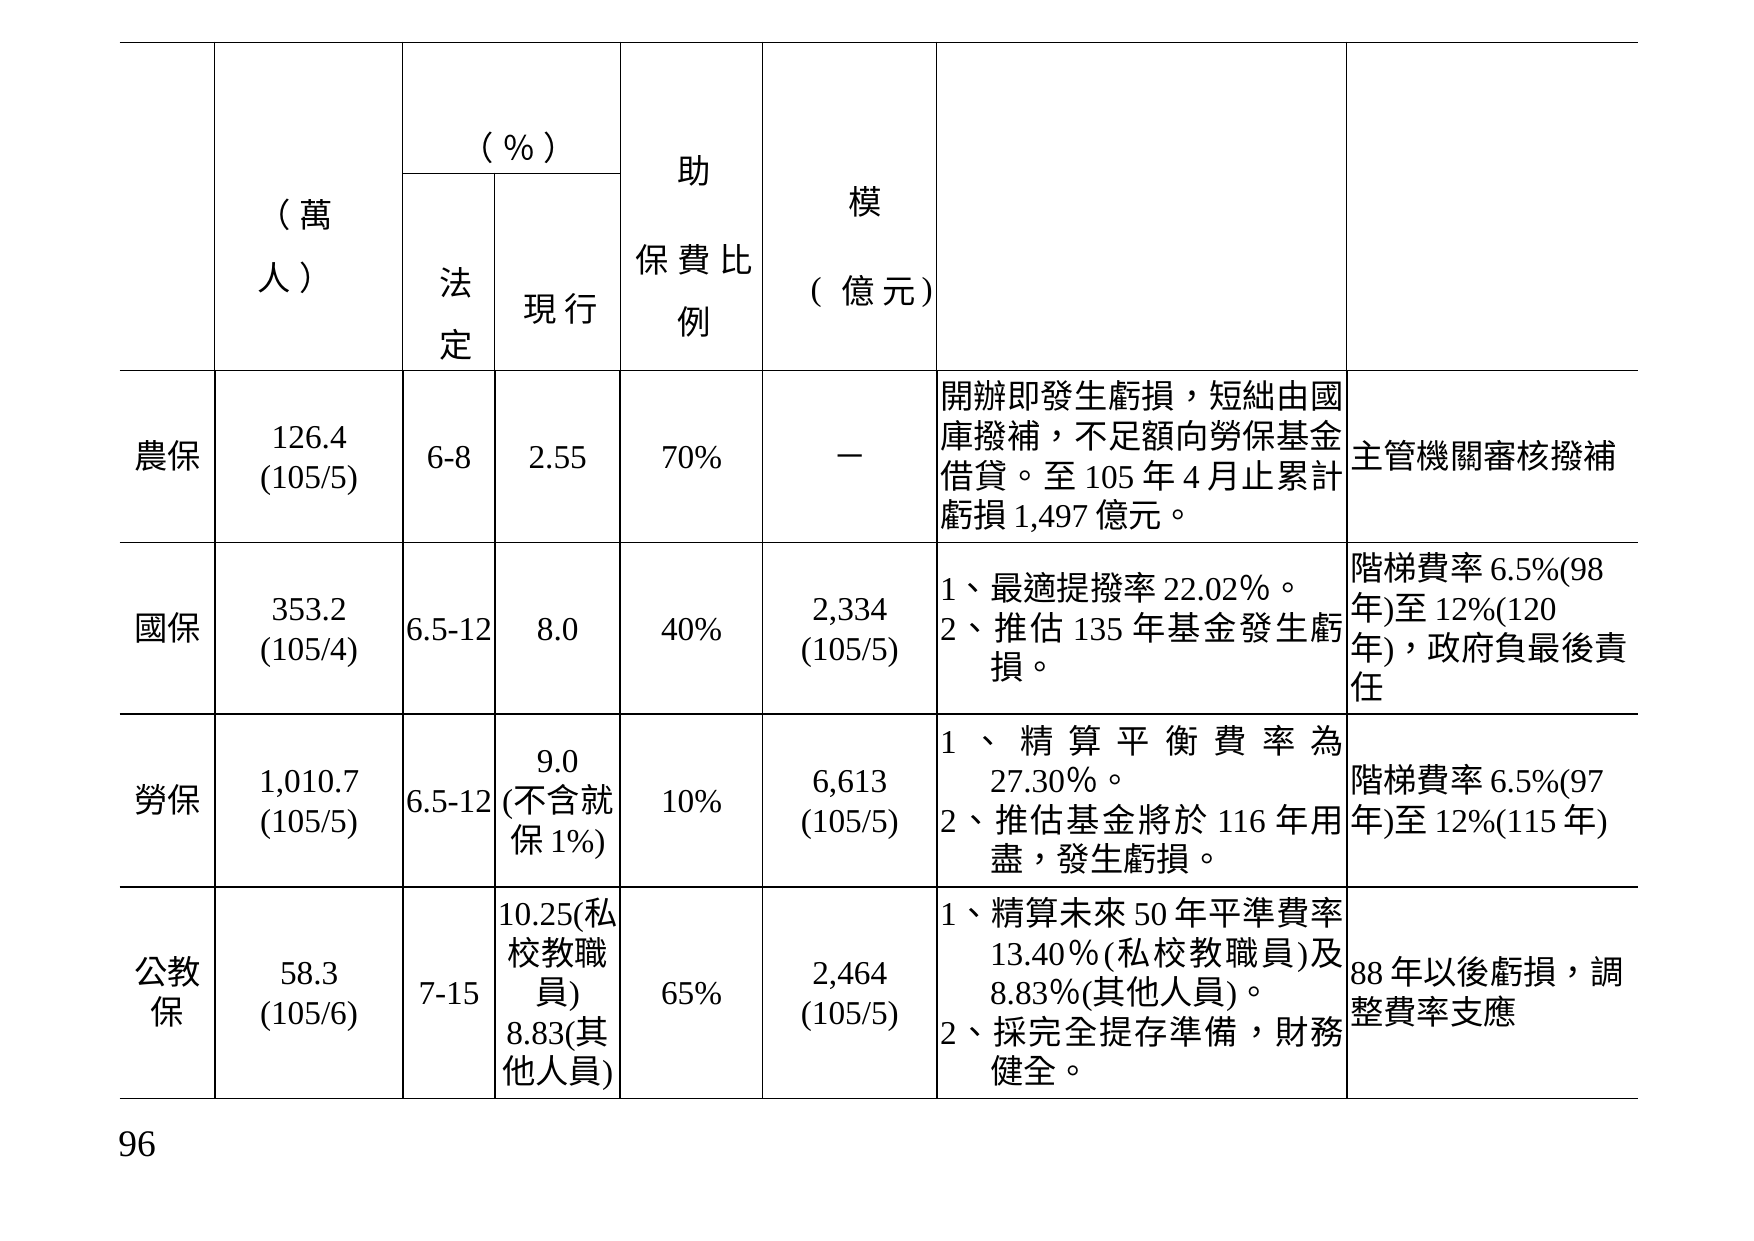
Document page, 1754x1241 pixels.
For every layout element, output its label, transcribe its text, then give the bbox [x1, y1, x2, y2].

table_cell 農保 [120, 371, 214, 542]
table_cell 6.5-12 [404, 543, 494, 713]
table_cell 階梯費率6.5%(97年)至12%(115年) [1348, 715, 1637, 886]
table_cell 6-8 [404, 371, 494, 542]
table_cell 1、精算未來50年平準費率13.40％(私校教職員)及8.83％(其他人員)。 2、採完全提存準備，財務健全。 [938, 888, 1346, 1097]
table_cell 7-15 [404, 888, 494, 1097]
table_cell 2.55 [496, 371, 619, 542]
table_cell 6.5-12 [404, 715, 494, 886]
table_cell 65% [621, 888, 762, 1097]
table_cell 8.0 [496, 543, 619, 713]
table_cell 58.3 (105/6) [216, 888, 402, 1097]
table_cell 法定 [403, 174, 494, 370]
table_cell 9.0 (不含就保1%) [496, 715, 619, 886]
table_header （％） [403, 43, 620, 173]
table_cell 2,464 (105/5) [763, 888, 936, 1097]
table_cell 70% [621, 371, 762, 542]
table_cell 88年以後虧損，調整費率支應 [1348, 888, 1637, 1097]
table_cell 主管機關審核撥補 [1348, 371, 1637, 542]
table_cell 10% [621, 715, 762, 886]
table_header [937, 43, 1346, 370]
table_header [1347, 43, 1637, 370]
table_cell 126.4 (105/5) [216, 371, 402, 542]
table_cell 2,334 (105/5) [763, 543, 936, 713]
table_cell 勞保 [120, 715, 214, 886]
table_cell 1、最適提撥率22.02％。 2、推估135年基金發生虧損。 [938, 543, 1346, 713]
table_cell 階梯費率6.5%(98年)至12%(120年)，政府負最後責任 [1348, 543, 1637, 713]
table_cell 1、精算平衡費率為27.30％。 2、推估基金將於116年用盡，發生虧損。 [938, 715, 1346, 886]
table_cell 40% [621, 543, 762, 713]
table_cell 353.2 (105/4) [216, 543, 402, 713]
table_cell 10.25(私校教職員) 8.83(其他人員) [496, 888, 619, 1097]
table_header [120, 43, 214, 370]
table_cell 1,010.7 (105/5) [216, 715, 402, 886]
table_cell － [763, 371, 936, 542]
table_cell 公教保 [120, 888, 214, 1097]
table_cell 6,613 (105/5) [763, 715, 936, 886]
table_header 助 保費比例 [621, 43, 762, 370]
table_header （萬人） [215, 43, 402, 370]
table_header 模 (億元) [763, 43, 936, 370]
table_cell 開辦即發生虧損，短絀由國庫撥補，不足額向勞保基金借貸。至105年4月止累計虧損1,497億元。 [938, 371, 1346, 542]
table_cell 國保 [120, 543, 214, 713]
table_cell 現行 [495, 174, 620, 370]
